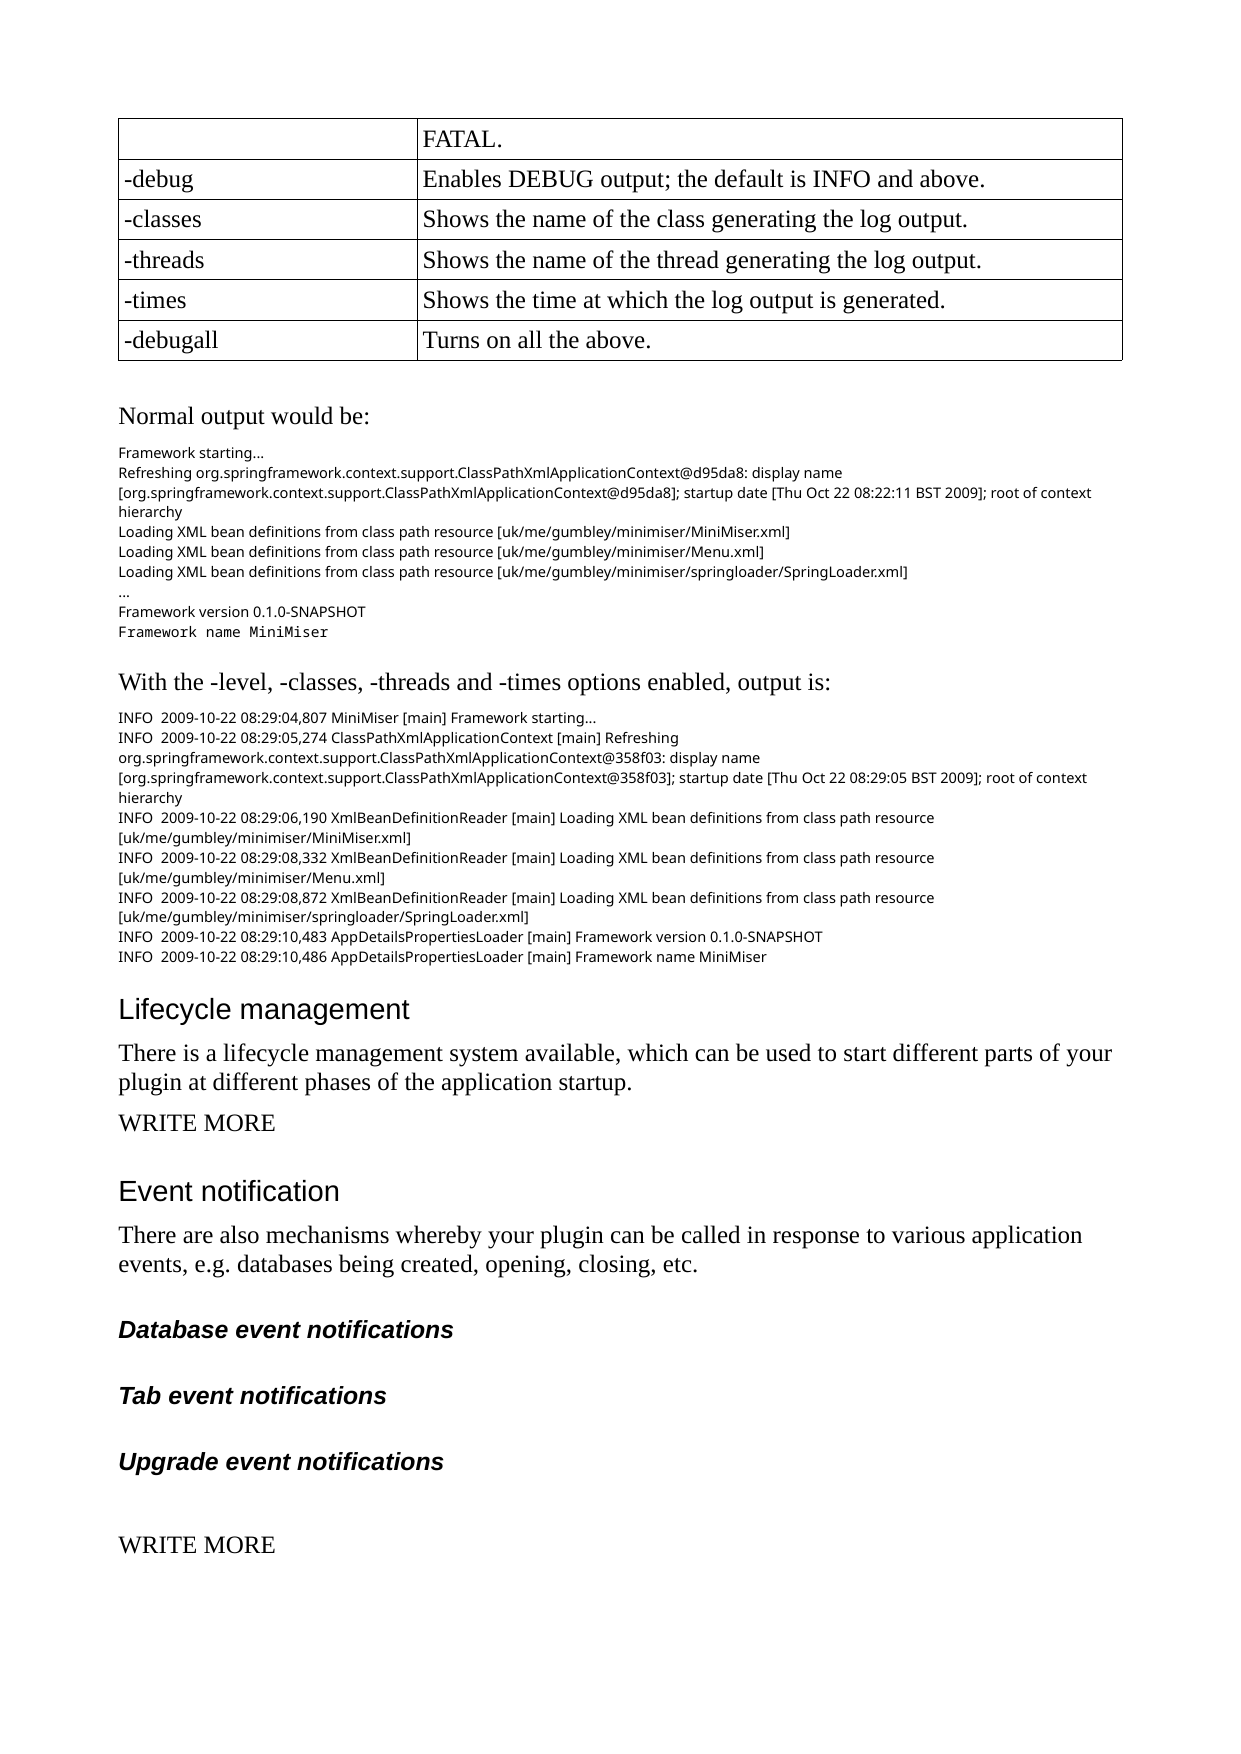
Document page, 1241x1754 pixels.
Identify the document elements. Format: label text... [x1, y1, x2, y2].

subtitle Event notification [118, 1174, 1122, 1208]
table_cell Enables DEBUG output; the default is INFO and above. [418, 160, 1122, 199]
text There is a lifecycle management system available, which can be used to start different parts of your plugin at different phases of the application startup. [118, 1038, 1122, 1096]
text INFO 2009-10-22 08:29:08,332 XmlBeanDefinitionReader [main] Loading XML bean definitions from class path resource [uk/me/gumbley/minimiser/Menu.xml] [118, 848, 1122, 887]
table_cell Shows the time at which the log output is generated. [418, 280, 1122, 320]
table_cell -times [119, 280, 417, 320]
text Loading XML bean definitions from class path resource [uk/me/gumbley/minimiser/springloader/SpringLoader.xml] [118, 562, 1122, 582]
text INFO 2009-10-22 08:29:08,872 XmlBeanDefinitionReader [main] Loading XML bean definitions from class path resource [uk/me/gumbley/minimiser/springloader/SpringLoader.xml] [118, 887, 1122, 927]
text With the -level, -classes, -threads and -times options enabled, output is: [118, 667, 1122, 696]
subtitle Tab event notifications [118, 1381, 1122, 1410]
text INFO 2009-10-22 08:29:10,483 AppDetailsPropertiesLoader [main] Framework version 0.1.0-SNAPSHOT [118, 927, 1122, 947]
text Loading XML bean definitions from class path resource [uk/me/gumbley/minimiser/Menu.xml] [118, 542, 1122, 562]
table_cell -threads [119, 240, 417, 279]
text INFO 2009-10-22 08:29:06,190 XmlBeanDefinitionReader [main] Loading XML bean definitions from class path resource [uk/me/gumbley/minimiser/MiniMiser.xml] [118, 808, 1122, 848]
text Framework name MiniMiser [118, 622, 1122, 642]
text Refreshing org.springframework.context.support.ClassPathXmlApplicationContext@d95da8: display name [org.springframework.context.support.ClassPathXmlApplicationContext@d95da8]; startup date [Thu Oct 22 08:22:11 BST 2009]; root of context hierarchy [118, 462, 1122, 522]
subtitle Database event notifications [118, 1315, 1122, 1344]
table_cell -classes [119, 200, 417, 239]
text ... [118, 582, 1122, 602]
table_cell -debugall [119, 321, 417, 360]
table_cell Turns on all the above. [418, 321, 1122, 360]
text INFO 2009-10-22 08:29:04,807 MiniMiser [main] Framework starting... [118, 708, 1122, 728]
text Normal output would be: [118, 401, 1122, 430]
table_cell FATAL. [418, 119, 1122, 158]
table_cell Shows the name of the thread generating the log output. [418, 240, 1122, 279]
table_cell [119, 119, 417, 158]
text INFO 2009-10-22 08:29:05,274 ClassPathXmlApplicationContext [main] Refreshing org.springframework.context.support.ClassPathXmlApplicationContext@358f03: display name [org.springframework.context.support.ClassPathXmlApplicationContext@358f03]; startup date [Thu Oct 22 08:29:05 BST 2009]; root of context hierarchy [118, 728, 1122, 808]
text WRITE MORE [118, 1530, 1122, 1558]
table_cell -debug [119, 160, 417, 199]
text INFO 2009-10-22 08:29:10,486 AppDetailsPropertiesLoader [main] Framework name MiniMiser [118, 947, 1122, 967]
table_cell Shows the name of the class generating the log output. [418, 200, 1122, 239]
subtitle Lifecycle management [118, 992, 1122, 1026]
text There are also mechanisms whereby your plugin can be called in response to various application events, e.g. databases being created, opening, closing, etc. [118, 1220, 1122, 1278]
subtitle Upgrade event notifications [118, 1447, 1122, 1476]
text Framework starting... [118, 443, 1122, 462]
text WRITE MORE [118, 1108, 1122, 1137]
text Loading XML bean definitions from class path resource [uk/me/gumbley/minimiser/MiniMiser.xml] [118, 522, 1122, 542]
text Framework version 0.1.0-SNAPSHOT [118, 602, 1122, 622]
